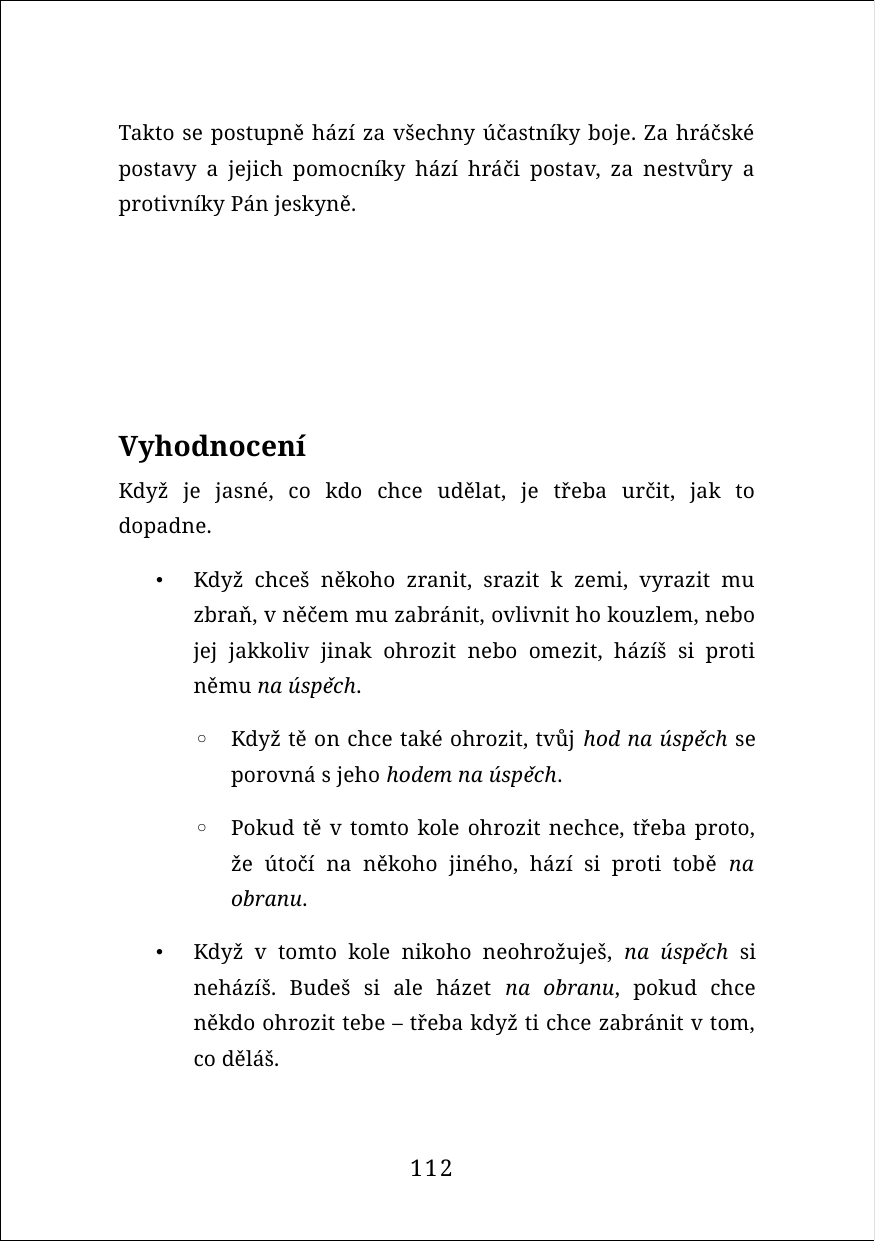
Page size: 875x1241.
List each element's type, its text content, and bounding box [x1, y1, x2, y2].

text Když je jasné, co kdo chce udělat, je třeba určit, jak to dopadne. [118, 476, 756, 540]
list Pokud tě v tomto kole ohrozit nechce, třeba proto, že útočí na někoho jiného, hází si proti tobě na obranu. [193, 813, 756, 913]
list Když chceš někoho zranit, srazit k zemi, vyrazit mu zbraň, v něčem mu zabránit, ovlivnit ho kouzlem, nebo jej jakkoliv jinak ohrozit nebo omezit, házíš si proti němu na úspěch. [156, 565, 756, 700]
subtitle Vyhodnocení [118, 426, 756, 464]
list Když v tomto kole nikoho neohrožuješ, na úspěch si neházíš. Budeš si ale házet na obranu, pokud chce někdo ohrozit tebe – třeba když ti chce zabránit v tom, co děláš. [156, 937, 756, 1072]
list Když tě on chce také ohrozit, tvůj hod na úspěch se porovná s jeho hodem na úspěch. [193, 724, 756, 788]
text Takto se postupně hází za všechny účastníky boje. Za hráčské postavy a jejich pomocníky hází hráči postav, za nestvůry a protivníky Pán jeskyně. [118, 118, 756, 218]
